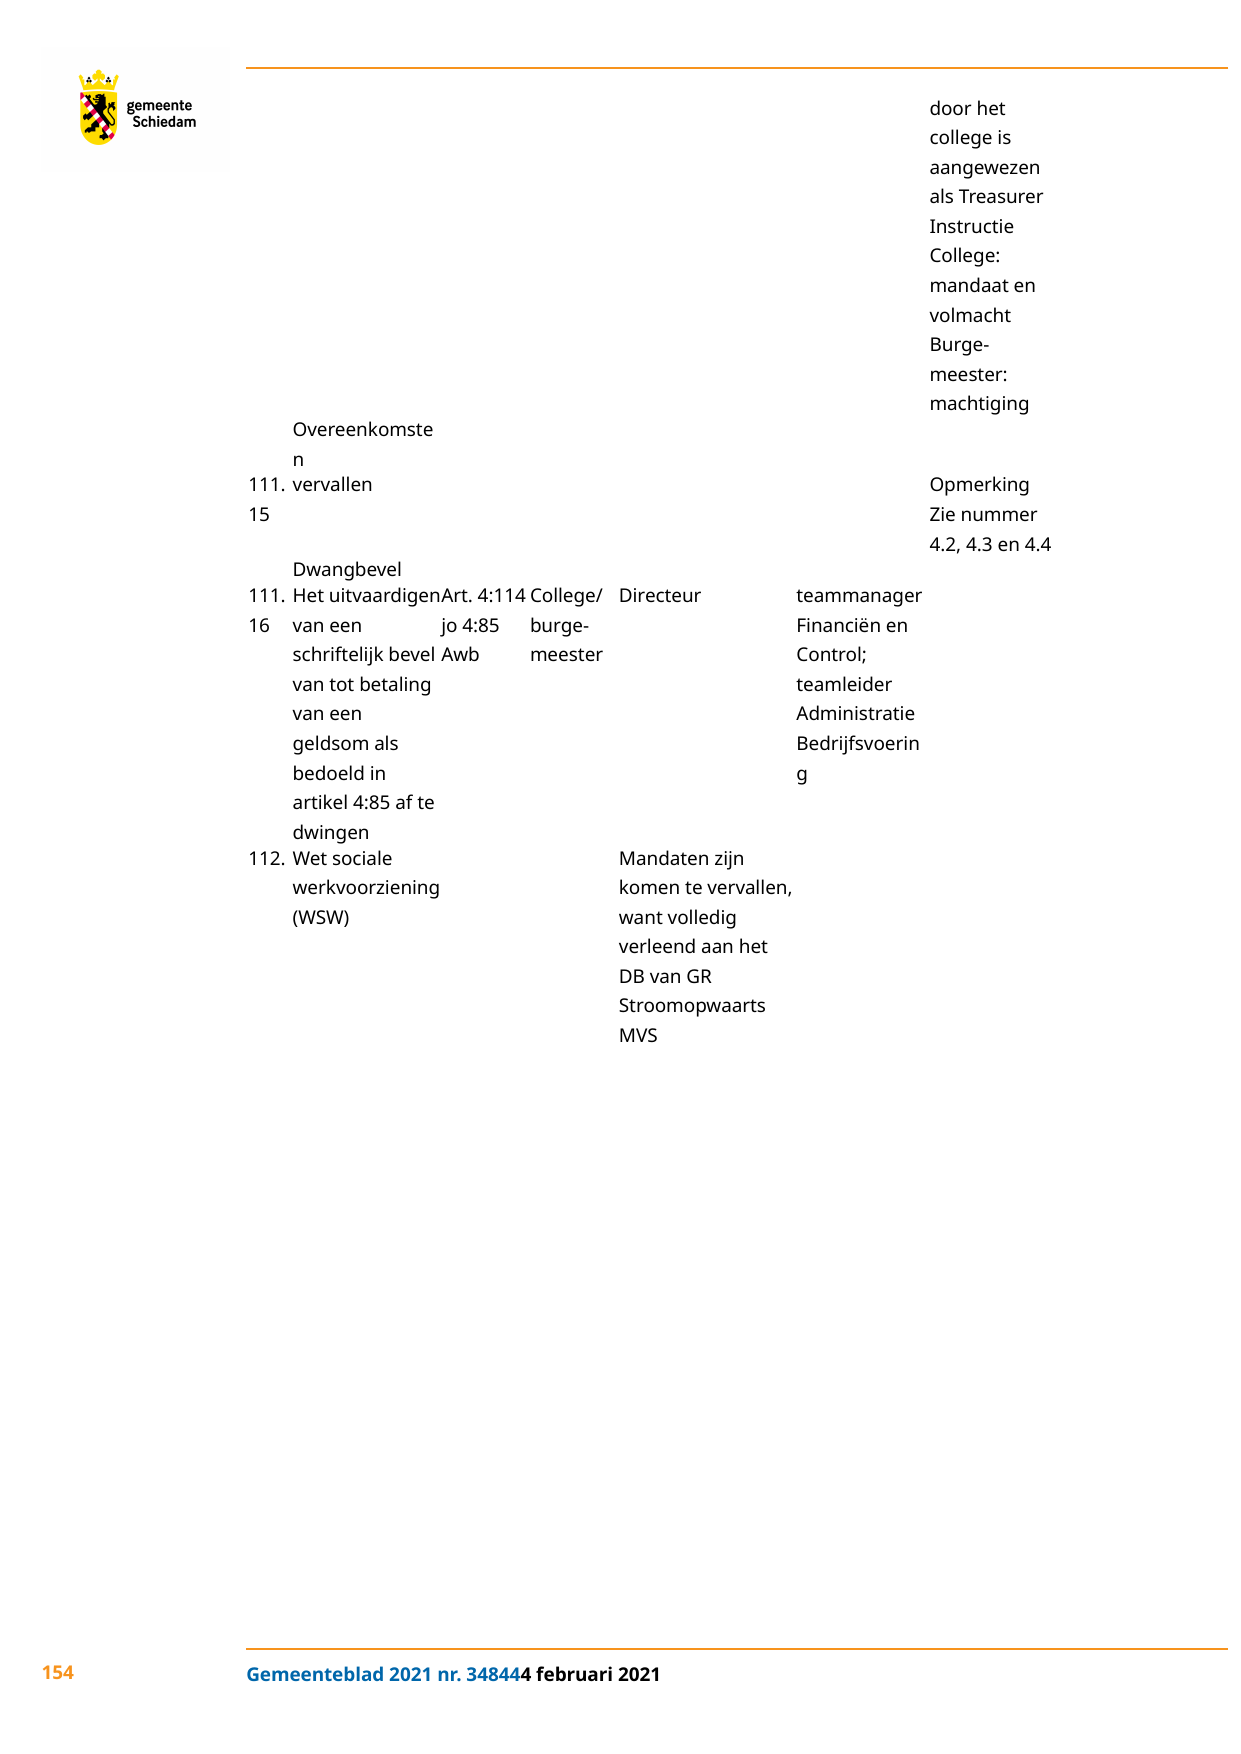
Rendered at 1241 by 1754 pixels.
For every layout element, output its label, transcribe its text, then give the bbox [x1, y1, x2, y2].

table_cell [796, 557, 929, 582]
table_cell Directeur [619, 582, 796, 845]
table_cell vervallen [293, 472, 441, 557]
table_cell [248, 416, 292, 472]
table_cell 112. [248, 845, 292, 1048]
table_cell [796, 95, 929, 416]
table_cell [796, 845, 929, 1048]
table_cell [929, 845, 1063, 1048]
table_cell [530, 557, 619, 582]
table_cell Wet sociale werkvoorziening (WSW) [293, 845, 441, 1048]
table_cell [530, 472, 619, 557]
table_cell [293, 95, 441, 416]
table_cell [530, 95, 619, 416]
table_cell [929, 582, 1063, 845]
table_cell [796, 416, 929, 472]
table_cell [441, 416, 530, 472]
table_cell [248, 557, 292, 582]
table_cell Opmerking Zie nummer 4.2, 4.3 en 4.4 [929, 472, 1063, 557]
table_cell [441, 472, 530, 557]
table_cell Overeenkomsten [293, 416, 441, 472]
table_cell Het uitvaardigen van een schriftelijk bevel van tot betaling van een geldsom als bedoeld in artikel 4:85 af te dwingen [293, 582, 441, 845]
table_cell 111.15 [248, 472, 292, 557]
table_cell College/ burge-meester [530, 582, 619, 845]
table_cell [248, 95, 292, 416]
table_cell teammanager Financiën en Control; teamleider Administratie Bedrijfsvoering [796, 582, 929, 845]
table_cell [929, 557, 1063, 582]
table_cell [441, 557, 530, 582]
table_cell 111.16 [248, 582, 292, 845]
table_cell [441, 95, 530, 416]
picture [41, 47, 231, 172]
table_cell [619, 95, 796, 416]
table_cell [441, 845, 530, 1048]
table_cell [530, 416, 619, 472]
table_cell [619, 416, 796, 472]
table_cell Mandaten zijn komen te vervallen, want volledig verleend aan het DB van GR Stroomopwaarts MVS [619, 845, 796, 1048]
table_cell [530, 845, 619, 1048]
table_cell [619, 557, 796, 582]
table_cell [929, 416, 1063, 472]
table_cell [796, 472, 929, 557]
table_cell door het college is aangewezen als Treasurer Instructie College: mandaat en volmacht Burge-meester: machtiging [929, 95, 1063, 416]
table_cell Dwangbevel [293, 557, 441, 582]
table_cell Art. 4:114 jo 4:85 Awb [441, 582, 530, 845]
table_cell [619, 472, 796, 557]
